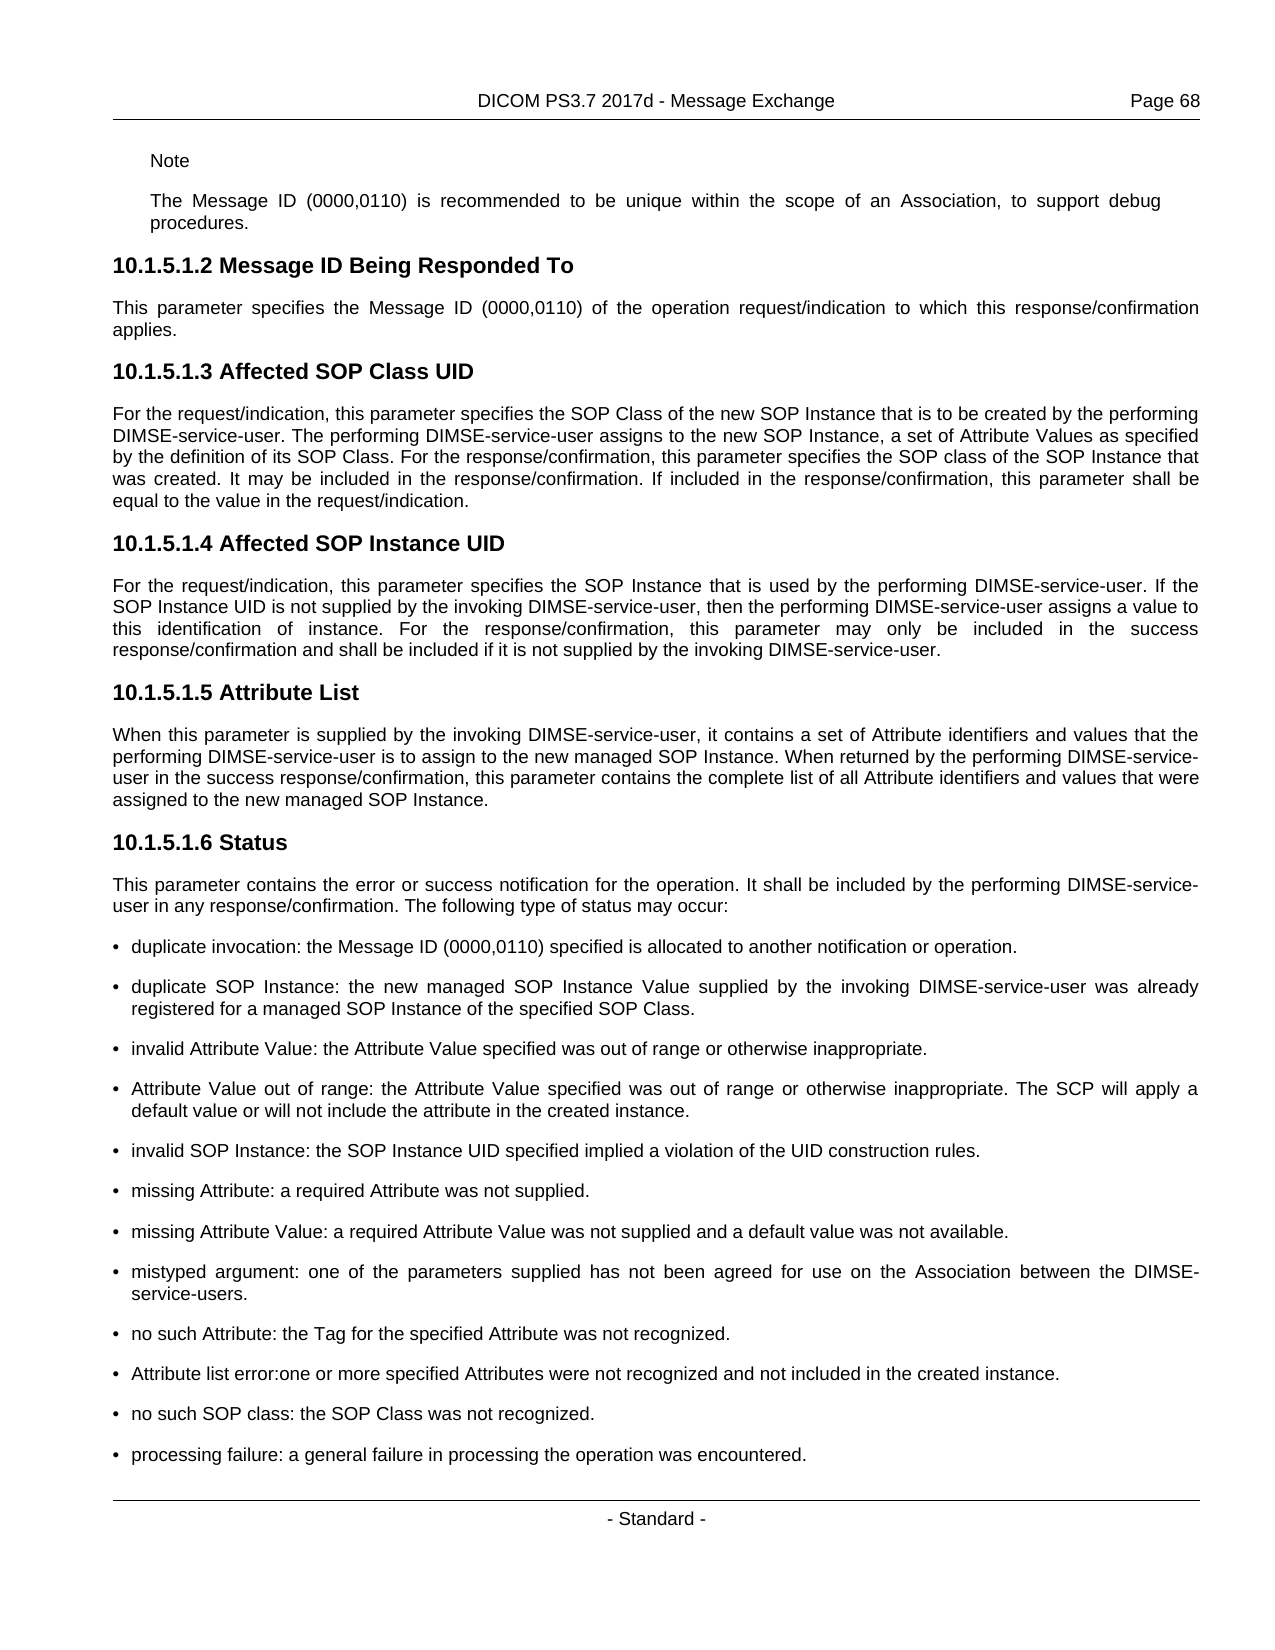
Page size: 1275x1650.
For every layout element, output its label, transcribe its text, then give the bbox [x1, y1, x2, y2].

list Attribute Value out of range: the Attribute Value specified was out of range or otherwise inappropriate. The SCP will apply a default value or will not include the attribute in the created instance. [112, 1078, 1200, 1121]
list invalid Attribute Value: the Attribute Value specified was out of range or otherwise inappropriate. [112, 1038, 1200, 1059]
text When this parameter is supplied by the invoking DIMSE-service-user, it contains a set of Attribute identifiers and values that the performing DIMSE-service-user is to assign to the new managed SOP Instance. When returned by the performing DIMSE-service-user in the success response/confirmation, this parameter contains the complete list of all Attribute identifiers and values that were assigned to the new managed SOP Instance. [112, 724, 1200, 810]
text For the request/indication, this parameter specifies the SOP Class of the new SOP Instance that is to be created by the performing DIMSE-service-user. The performing DIMSE-service-user assigns to the new SOP Instance, a set of Attribute Values as specified by the definition of its SOP Class. For the response/confirmation, this parameter specifies the SOP class of the SOP Instance that was created. It may be included in the response/confirmation. If included in the response/confirmation, this parameter shall be equal to the value in the request/indication. [112, 403, 1200, 511]
text 10.1.5.1.6 Status [112, 829, 1200, 855]
text This parameter specifies the Message ID (0000,0110) of the operation request/indication to which this response/confirmation applies. [112, 297, 1200, 340]
text This parameter contains the error or success notification for the operation. It shall be included by the performing DIMSE-service-user in any response/confirmation. The following type of status may occur: [112, 873, 1200, 917]
text The Message ID (0000,0110) is recommended to be unique within the scope of an Association, to support debug procedures. [150, 190, 1162, 233]
text 10.1.5.1.2 Message ID Being Responded To [112, 252, 1200, 278]
list duplicate invocation: the Message ID (0000,0110) specified is allocated to another notification or operation. [112, 935, 1200, 957]
list duplicate SOP Instance: the new managed SOP Instance Value supplied by the invoking DIMSE-service-user was already registered for a managed SOP Instance of the specified SOP Class. [112, 976, 1200, 1019]
list processing failure: a general failure in processing the operation was encountered. [112, 1443, 1200, 1465]
text 10.1.5.1.3 Affected SOP Class UID [112, 359, 1200, 384]
list no such SOP class: the SOP Class was not recognized. [112, 1403, 1200, 1425]
text 10.1.5.1.5 Attribute List [112, 679, 1200, 705]
list mistyped argument: one of the parameters supplied has not been agreed for use on the Association between the DIMSE-service-users. [112, 1261, 1200, 1304]
list invalid SOP Instance: the SOP Instance UID specified implied a violation of the UID construction rules. [112, 1140, 1200, 1161]
list Attribute list error:one or more specified Attributes were not recognized and not included in the created instance. [112, 1363, 1200, 1384]
text Note [150, 150, 1162, 172]
list missing Attribute: a required Attribute was not supplied. [112, 1180, 1200, 1202]
list missing Attribute Value: a required Attribute Value was not supplied and a default value was not available. [112, 1220, 1200, 1242]
text For the request/indication, this parameter specifies the SOP Instance that is used by the performing DIMSE-service-user. If the SOP Instance UID is not supplied by the invoking DIMSE-service-user, then the performing DIMSE-service-user assigns a value to this identification of instance. For the response/confirmation, this parameter may only be included in the success response/confirmation and shall be included if it is not supplied by the invoking DIMSE-service-user. [112, 574, 1200, 661]
text 10.1.5.1.4 Affected SOP Instance UID [112, 530, 1200, 556]
list no such Attribute: the Tag for the specified Attribute was not recognized. [112, 1323, 1200, 1344]
